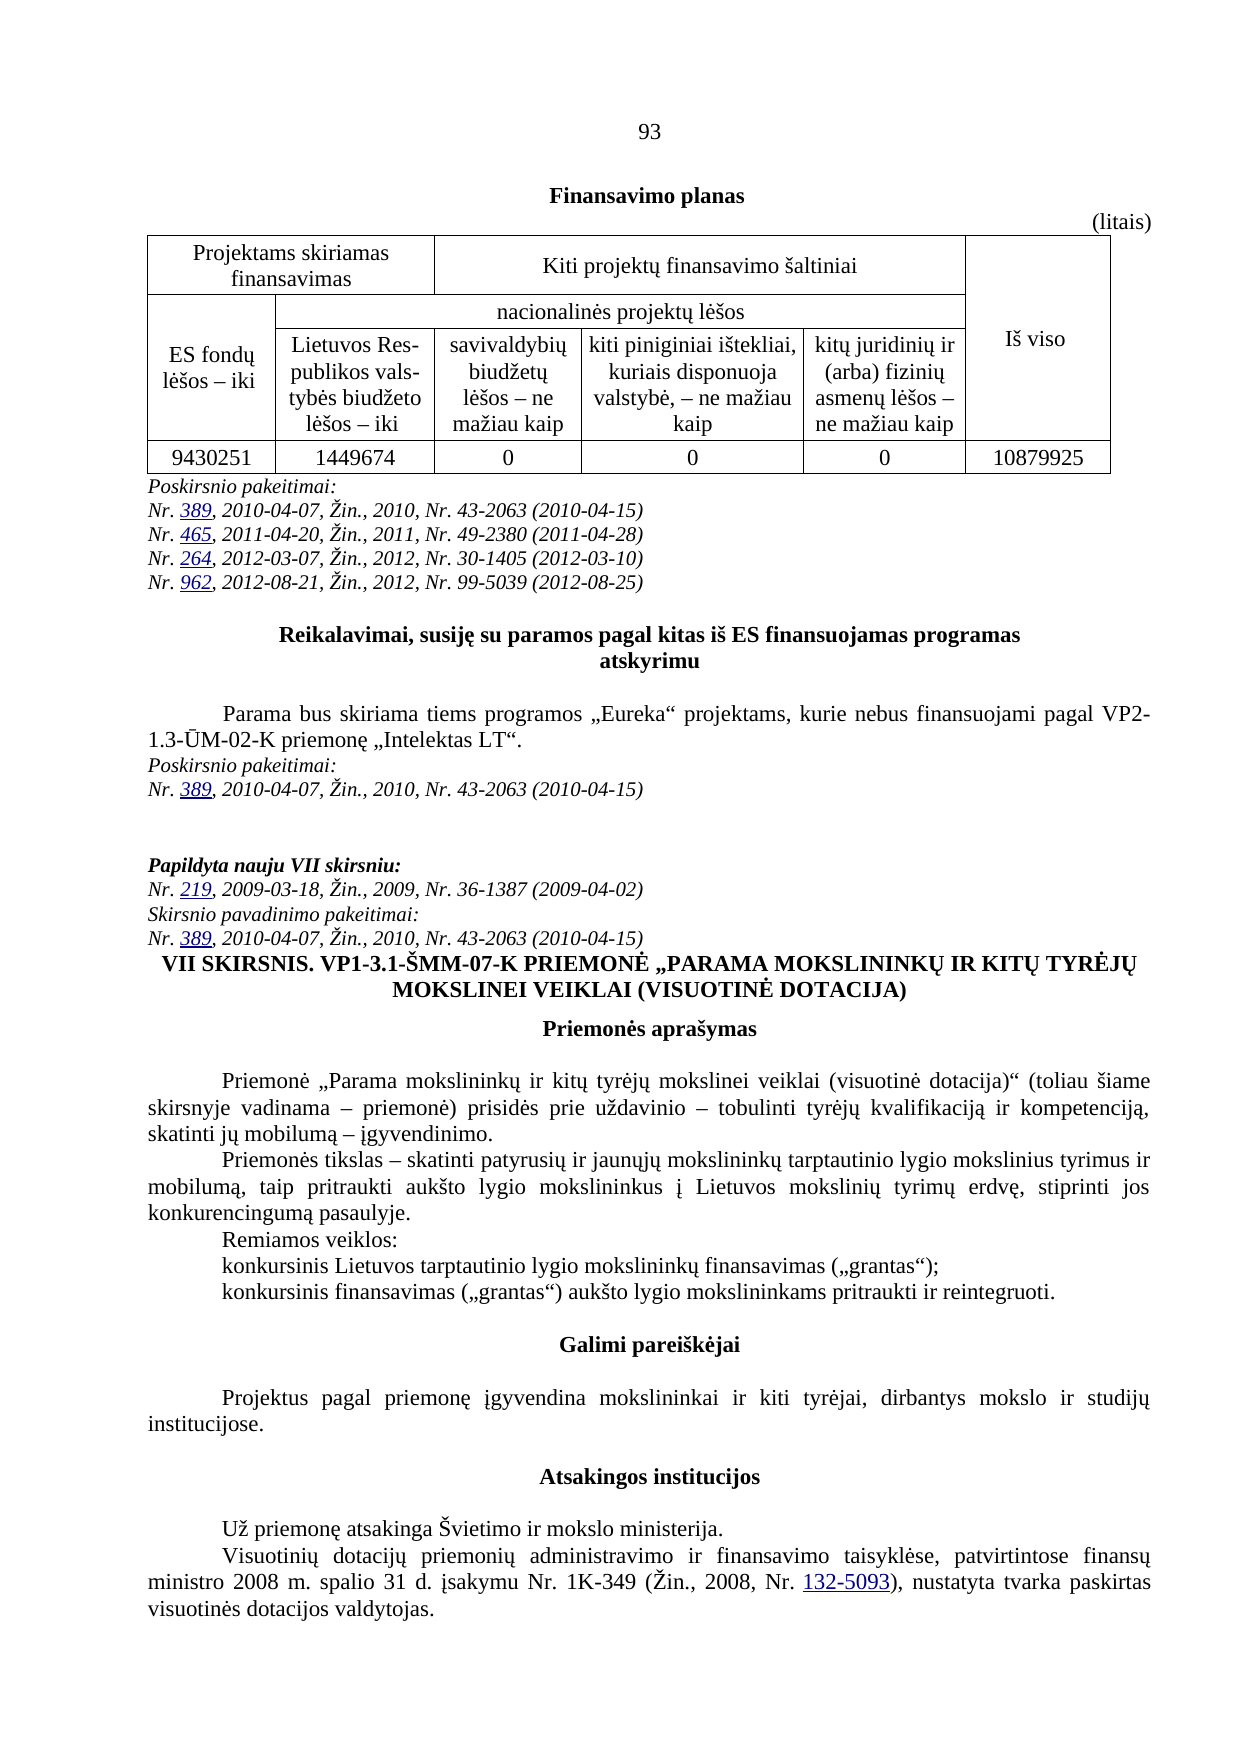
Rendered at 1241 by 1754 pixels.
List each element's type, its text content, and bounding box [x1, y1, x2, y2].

text konkursinis finansavimas („grantas“) aukšto lygio mokslininkams pritraukti ir reintegruoti. [148, 1278, 1152, 1305]
text Priemonės tikslas – skatinti patyrusių ir jaunųjų mokslininkų tarptautinio lygio mokslinius tyrimus ir mobilumą, taip pritraukti aukšto lygio mokslininkus į Lietuvos mokslinių tyrimų erdvę, stiprinti jos konkurencingumą pasaulyje. [148, 1147, 1152, 1226]
table_header Projektams skiriamas finansavimas [148, 236, 434, 294]
text Už priemonę atsakinga Švietimo ir mokslo ministerija. [148, 1516, 1152, 1542]
table_cell 1449674 [276, 441, 434, 473]
text Poskirsnio pakeitimai: [148, 752, 1152, 777]
table_cell 0 [435, 441, 581, 473]
text Poskirsnio pakeitimai: [148, 474, 1152, 498]
table_cell 0 [804, 441, 965, 473]
table_cell savivaldybių biudžetų lėšos – ne mažiau kaip [435, 329, 581, 440]
table_cell kitų juridinių ir (arba) fizinių asmenų lėšos – ne mažiau kaip [804, 329, 965, 440]
text Atsakingos institucijos [148, 1463, 1152, 1489]
table_cell ES fondų lėšos – iki [148, 295, 275, 440]
text Reikalavimai, susiję su paramos pagal kitas iš ES finansuojamas programas atskyrimu [148, 621, 1152, 673]
text Nr. 389, 2010-04-07, Žin., 2010, Nr. 43-2063 (2010-04-15) [148, 498, 1152, 522]
text VII SKIRSNIS. VP1-3.1-ŠMM-07-K PRIEMONĖ „PARAMA MOKSLININKŲ IR KITŲ TYRĖJŲ MOKSLINEI VEIKLAI (VISUOTINĖ DOTACIJA) [148, 949, 1152, 1002]
table_cell kiti piniginiai ištekliai, kuriais disponuoja valstybė, – ne mažiau kaip [582, 329, 803, 440]
text Papildyta nauju VII skirsniu: [148, 853, 1152, 877]
text Visuotinių dotacijų priemonių administravimo ir finansavimo taisyklėse, patvirtintose finansų ministro 2008 m. spalio 31 d. įsakymu Nr. 1K-349 (Žin., 2008, Nr. 132-5093), nustatyta tvarka paskirtas visuotinės dotacijos valdytojas. [148, 1542, 1152, 1621]
text Nr. 219, 2009-03-18, Žin., 2009, Nr. 36-1387 (2009-04-02) [148, 877, 1152, 901]
text Projektus pagal priemonę įgyvendina mokslininkai ir kiti tyrėjai, dirbantys mokslo ir studijų institucijose. [148, 1384, 1152, 1436]
text Remiamos veiklos: [148, 1226, 1152, 1252]
table_header Iš viso [966, 236, 1110, 440]
table_cell 10879925 [966, 441, 1110, 473]
table_cell 0 [582, 441, 803, 473]
text Priemonės aprašymas [148, 1015, 1152, 1041]
text Nr. 465, 2011-04-20, Žin., 2011, Nr. 49-2380 (2011-04-28) [148, 522, 1152, 546]
text Nr. 962, 2012-08-21, Žin., 2012, Nr. 99-5039 (2012-08-25) [148, 570, 1152, 594]
text Finansavimo planas [148, 182, 1152, 208]
text Priemonė „Parama mokslininkų ir kitų tyrėjų mokslinei veiklai (visuotinė dotacija)“ (toliau šiame skirsnyje vadinama – priemonė) prisidės prie uždavinio – tobulinti tyrėjų kvalifikaciją ir kompetenciją, skatinti jų mobilumą – įgyvendinimo. [148, 1067, 1152, 1147]
text Parama bus skiriama tiems programos „Eureka“ projektams, kurie nebus finansuojami pagal VP2-1.3-ŪM-02-K priemonę „Intelektas LT“. [148, 700, 1152, 752]
text Nr. 264, 2012-03-07, Žin., 2012, Nr. 30-1405 (2012-03-10) [148, 546, 1152, 570]
text (litais) [148, 208, 1152, 235]
text Skirsnio pavadinimo pakeitimai: [148, 901, 1152, 926]
table_cell Lietuvos Res­publikos vals­ty­bės biudžeto lėšos – iki [276, 329, 434, 440]
table_header Kiti projektų finansavimo šaltiniai [435, 236, 965, 294]
table_cell 9430251 [148, 441, 275, 473]
text Nr. 389, 2010-04-07, Žin., 2010, Nr. 43-2063 (2010-04-15) [148, 777, 1152, 801]
text Galimi pareiškėjai [148, 1331, 1152, 1357]
table_cell nacionalinės projektų lėšos [276, 295, 965, 327]
text Nr. 389, 2010-04-07, Žin., 2010, Nr. 43-2063 (2010-04-15) [148, 926, 1152, 949]
text konkursinis Lietuvos tarptautinio lygio mokslininkų finansavimas („grantas“); [148, 1252, 1152, 1278]
